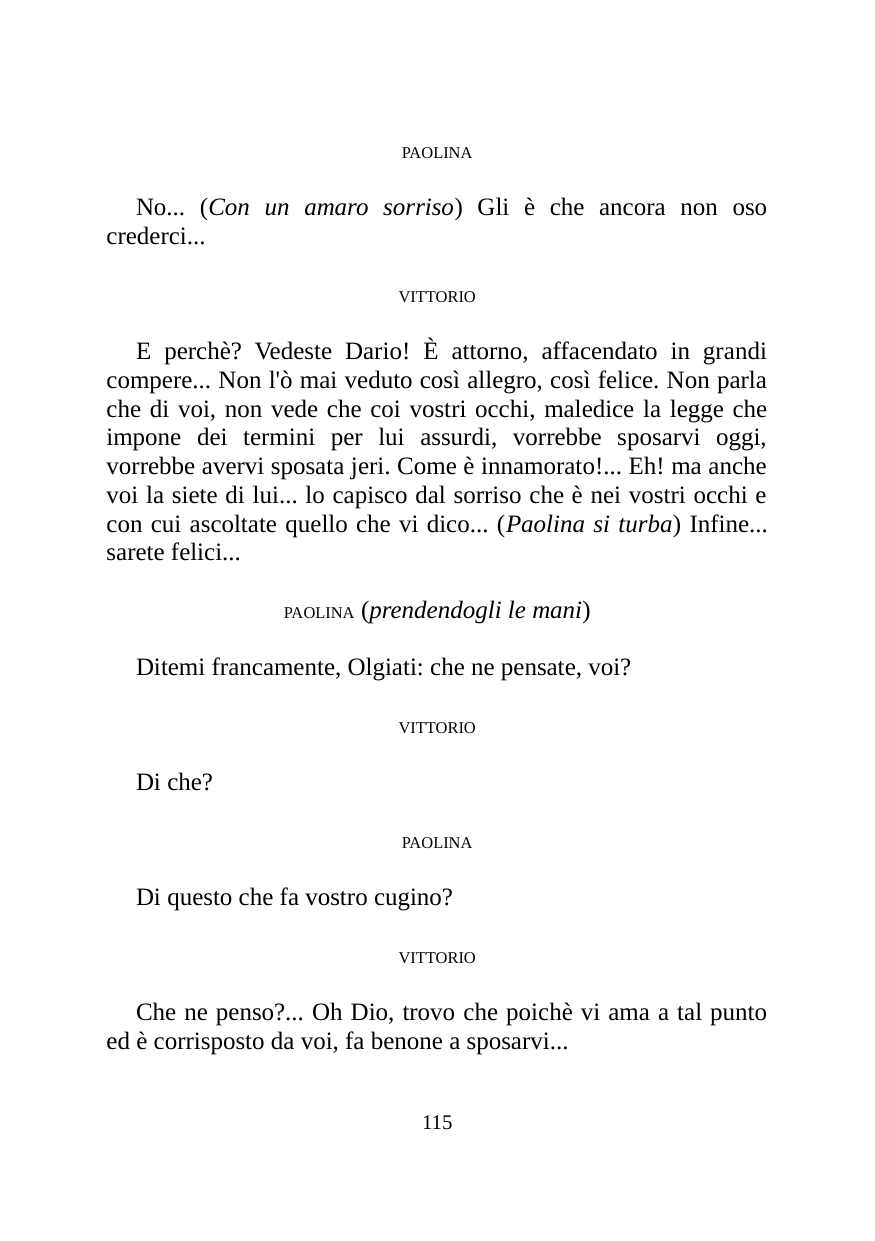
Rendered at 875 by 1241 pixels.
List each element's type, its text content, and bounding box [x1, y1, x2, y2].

text No... (Con un amaro sorriso) Gli è che ancora non oso crederci... [106, 192, 768, 250]
text paolina [106, 135, 768, 164]
text vittorio [106, 940, 768, 969]
text paolina [106, 825, 768, 854]
text E perchè? Vedeste Dario! È attorno, affacendato in grandi compere... Non l'ò mai veduto così allegro, così felice. Non parla che di voi, non vede che coi vostri occhi, maledice la legge che impone dei termini per lui assurdi, vorrebbe sposarvi oggi, vorrebbe avervi sposata jeri. Come è innamorato!... Eh! ma anche voi la siete di lui... lo capisco dal sorriso che è nei vostri occhi e con cui ascoltate quello che vi dico... (Paolina si turba) Infine... sarete felici... [106, 336, 768, 566]
text Che ne penso?... Oh Dio, trovo che poichè vi ama a tal punto ed è corrisposto da voi, fa benone a sposarvi... [106, 997, 768, 1055]
text Ditemi francamente, Olgiati: che ne pensate, voi? [106, 652, 768, 681]
text vittorio [106, 279, 768, 307]
text Di questo che fa vostro cugino? [106, 882, 768, 911]
text Di che? [106, 767, 768, 796]
text paolina (prendendogli le mani) [106, 595, 768, 624]
text vittorio [106, 710, 768, 739]
